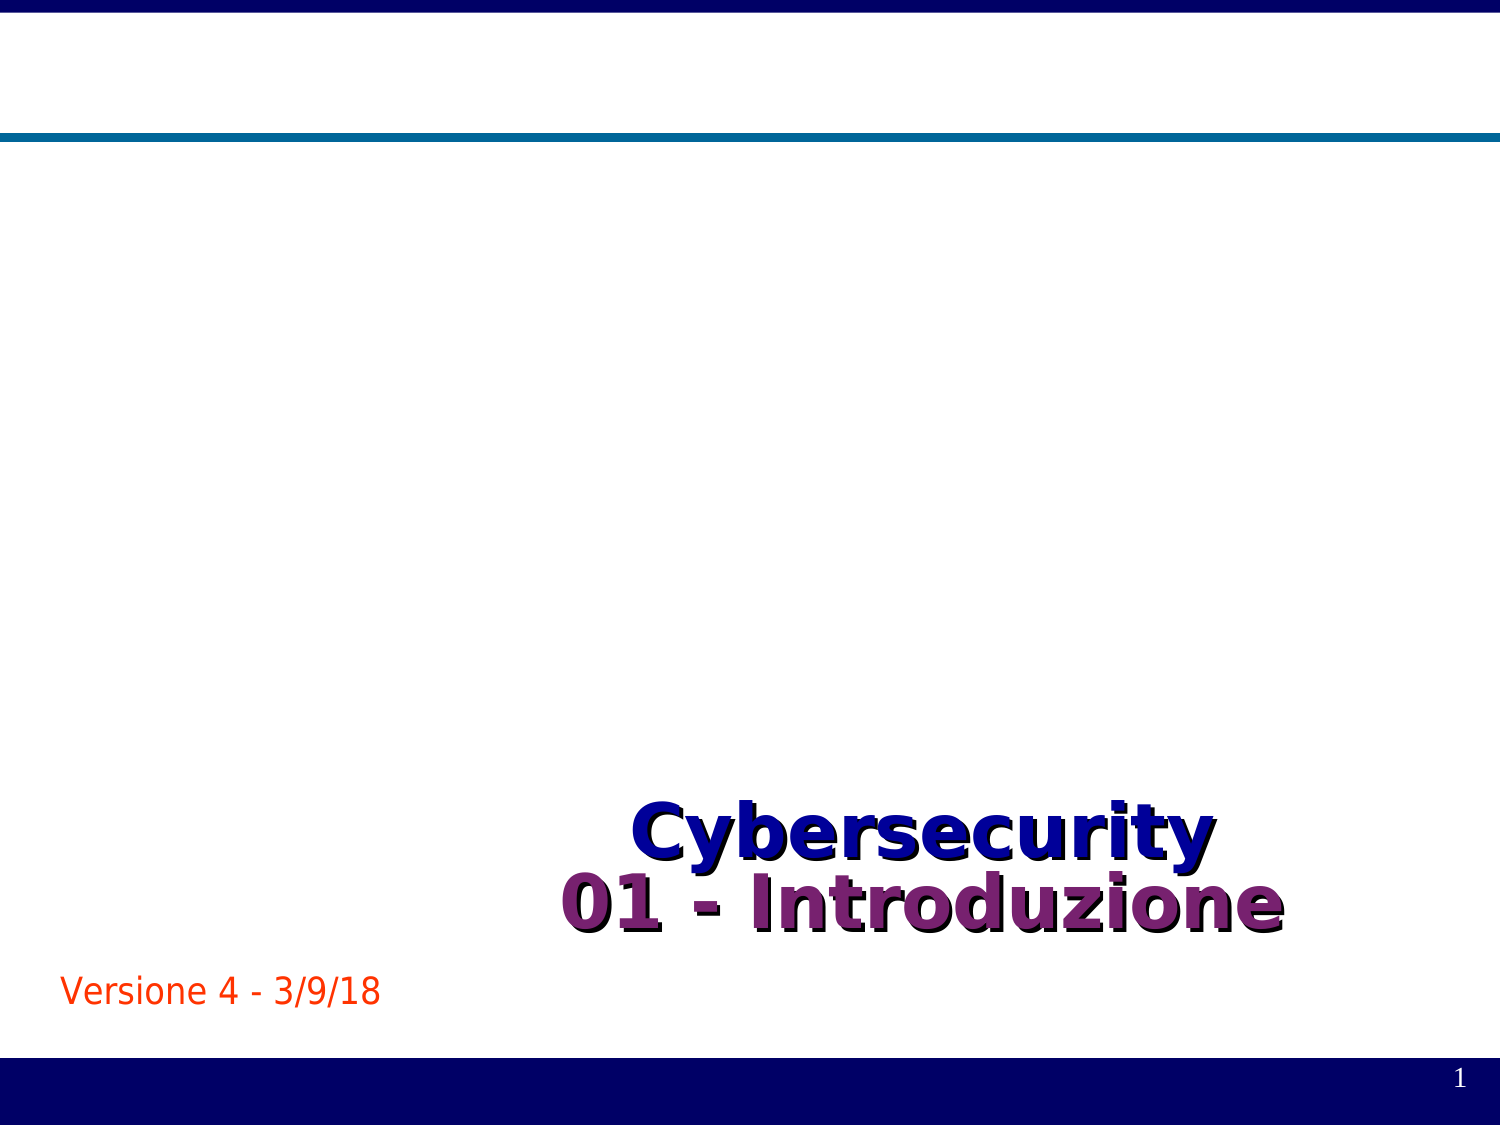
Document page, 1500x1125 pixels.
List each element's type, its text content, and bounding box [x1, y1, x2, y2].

text_box Cybersecurity 01 - Introduzione [360, 792, 1486, 1070]
text_box Versione 4 - 3/9/18 [60, 975, 380, 1019]
